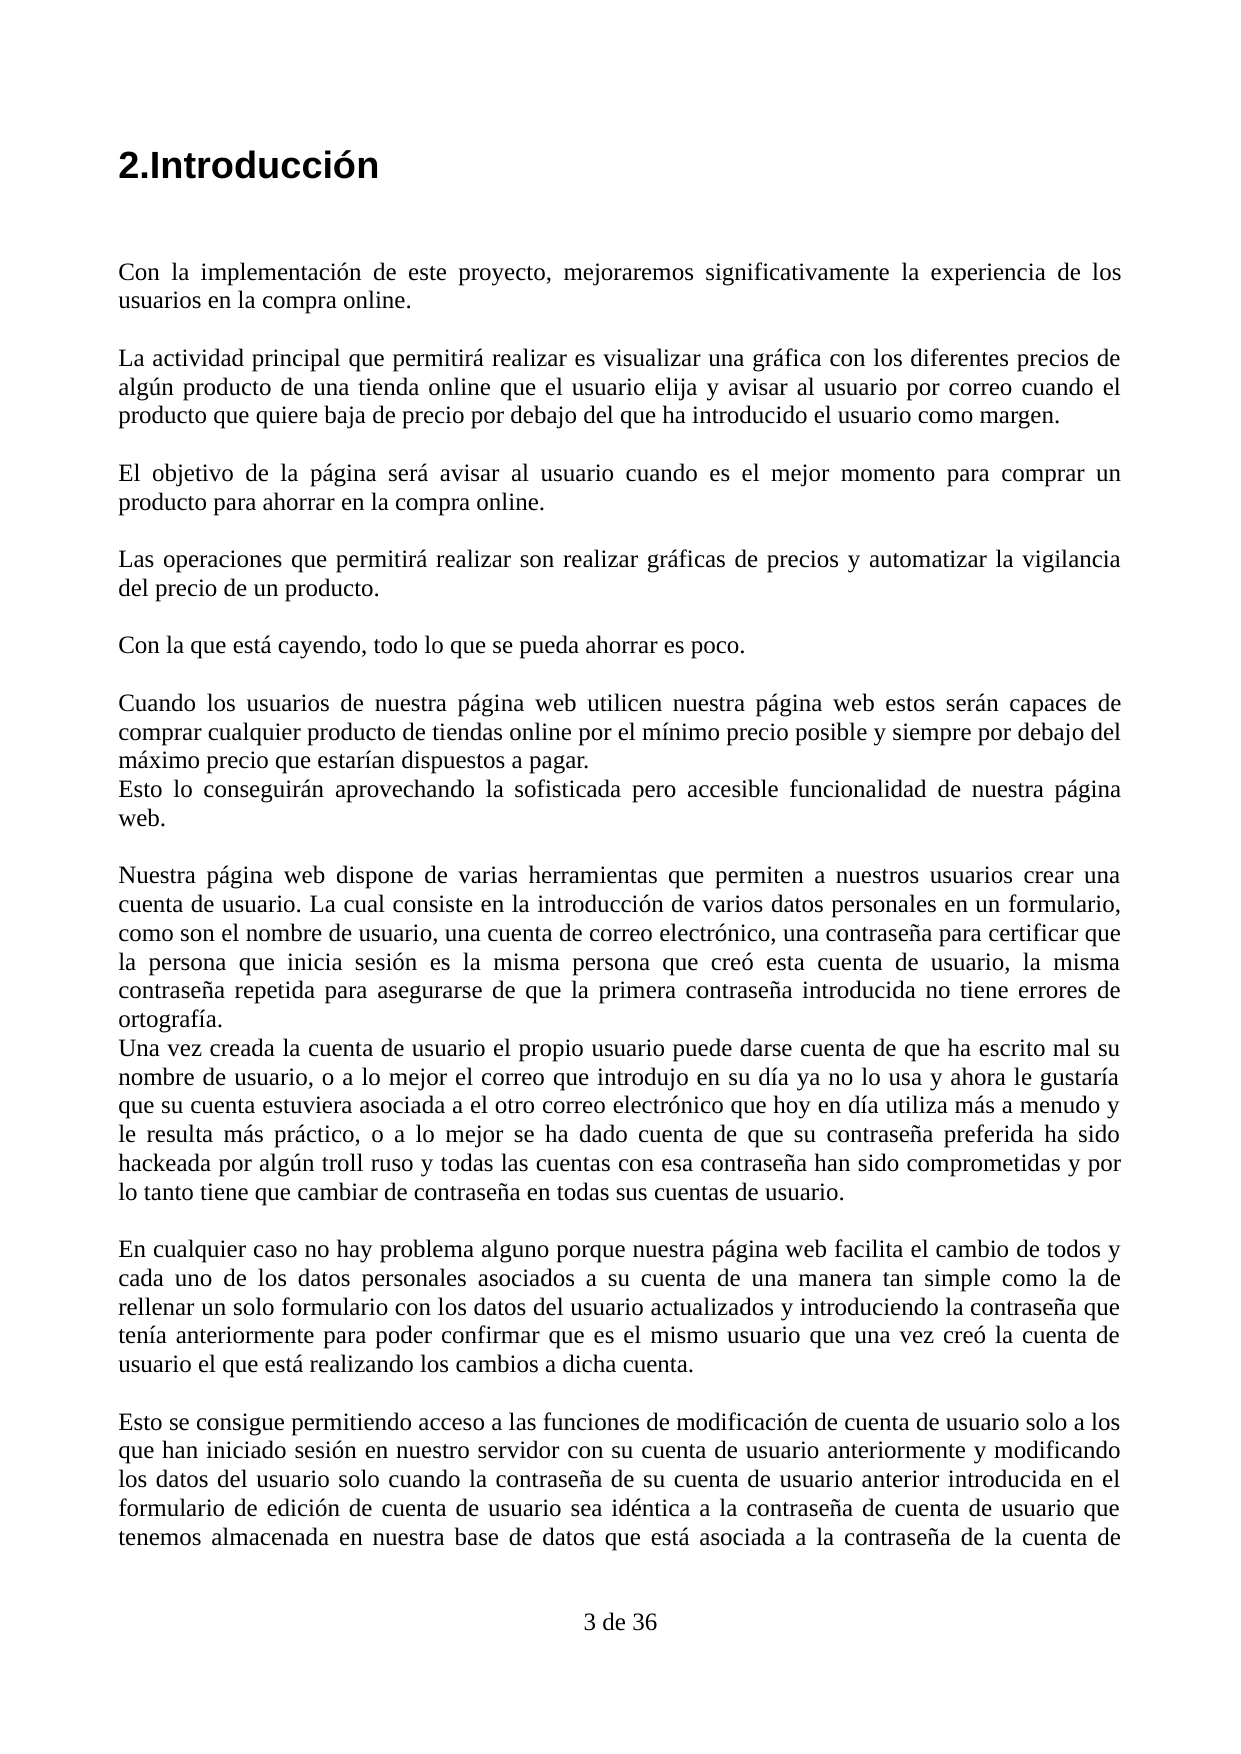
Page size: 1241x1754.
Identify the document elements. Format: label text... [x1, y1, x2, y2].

text En cualquier caso no hay problema alguno porque nuestra página web facilita el cambio de todos y cada uno de los datos personales asociados a su cuenta de una manera tan simple como la de rellenar un solo formulario con los datos del usuario actualizados y introduciendo la contraseña que tenía anteriormente para poder confirmar que es el mismo usuario que una vez creó la cuenta de usuario el que está realizando los cambios a dicha cuenta. [118, 1234, 1122, 1378]
text Nuestra página web dispone de varias herramientas que permiten a nuestros usuarios crear una cuenta de usuario. La cual consiste en la introducción de varios datos personales en un formulario, como son el nombre de usuario, una cuenta de correo electrónico, una contraseña para certificar que la persona que inicia sesión es la misma persona que creó esta cuenta de usuario, la misma contraseña repetida para asegurarse de que la primera contraseña introducida no tiene errores de ortografía. [118, 861, 1122, 1033]
text Una vez creada la cuenta de usuario el propio usuario puede darse cuenta de que ha escrito mal su nombre de usuario, o a lo mejor el correo que introdujo en su día ya no lo usa y ahora le gustaría que su cuenta estuviera asociada a el otro correo electrónico que hoy en día utiliza más a menudo y le resulta más práctico, o a lo mejor se ha dado cuenta de que su contraseña preferida ha sido hackeada por algún troll ruso y todas las cuentas con esa contraseña han sido comprometidas y por lo tanto tiene que cambiar de contraseña en todas sus cuentas de usuario. [118, 1033, 1122, 1206]
text Con la que está cayendo, todo lo que se pueda ahorrar es poco. [118, 631, 1122, 659]
text Esto lo conseguirán aprovechando la sofisticada pero accesible funcionalidad de nuestra página web. [118, 774, 1122, 832]
text El objetivo de la página será avisar al usuario cuando es el mejor momento para comprar un producto para ahorrar en la compra online. [118, 458, 1122, 516]
text Las operaciones que permitirá realizar son realizar gráficas de precios y automatizar la vigilancia del precio de un producto. [118, 544, 1122, 602]
text La actividad principal que permitirá realizar es visualizar una gráfica con los diferentes precios de algún producto de una tienda online que el usuario elija y avisar al usuario por correo cuando el producto que quiere baja de precio por debajo del que ha introducido el usuario como margen. [118, 343, 1122, 429]
text Cuando los usuarios de nuestra página web utilicen nuestra página web estos serán capaces de comprar cualquier producto de tiendas online por el mínimo precio posible y siempre por debajo del máximo precio que estarían dispuestos a pagar. [118, 688, 1122, 774]
subtitle 2.Introducción [118, 143, 1122, 187]
text Con la implementación de este proyecto, mejoraremos significativamente la experiencia de los usuarios en la compra online. [118, 257, 1122, 314]
text Esto se consigue permitiendo acceso a las funciones de modificación de cuenta de usuario solo a los que han iniciado sesión en nuestro servidor con su cuenta de usuario anteriormente y modificando los datos del usuario solo cuando la contraseña de su cuenta de usuario anterior introducida en el formulario de edición de cuenta de usuario sea idéntica a la contraseña de cuenta de usuario que tenemos almacenada en nuestra base de datos que está asociada a la contraseña de la cuenta de [118, 1407, 1122, 1551]
